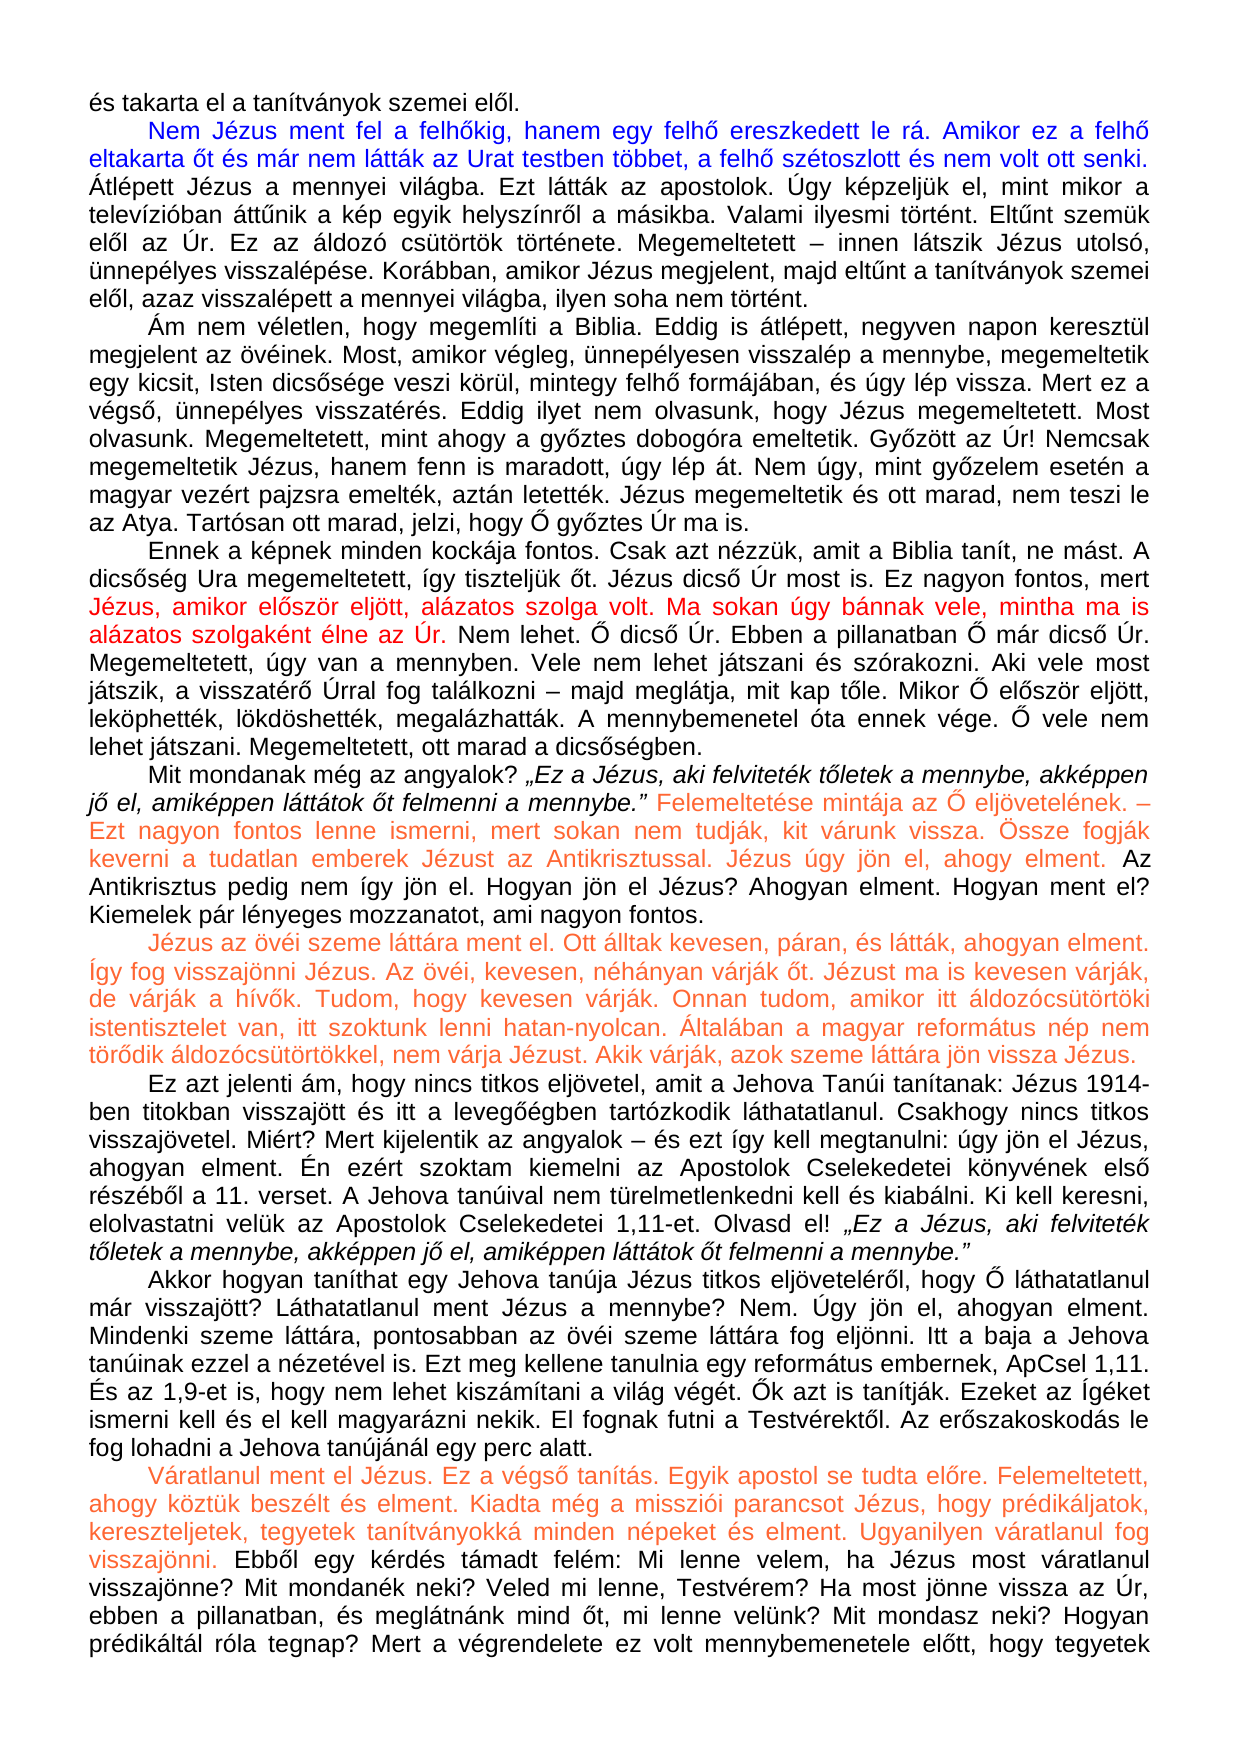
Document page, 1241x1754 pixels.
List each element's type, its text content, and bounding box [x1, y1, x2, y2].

text Ennek a képnek minden kockája fontos. Csak azt nézzük, amit a Biblia tanít, ne mást. A dicsőség Ura megemeltetett, így tiszteljük őt. Jézus dicső Úr most is. Ez nagyon fontos, mert Jézus, amikor először eljött, alázatos szolga volt. Ma sokan úgy bánnak vele, mintha ma is alázatos szolgaként élne az Úr. Nem lehet. Ő dicső Úr. Ebben a pillanatban Ő már dicső Úr. Megemeltetett, úgy van a mennyben. Vele nem lehet játszani és szórakozni. Aki vele most játszik, a visszatérő Úrral fog találkozni – majd meglátja, mit kap tőle. Mikor Ő először eljött, leköphették, lökdöshették, megalázhatták. A mennybemenetel óta ennek vége. Ő vele nem lehet játszani. Megemeltetett, ott marad a dicsőségben. [88, 537, 1152, 761]
text Jézus az övéi szeme láttára ment el. Ott álltak kevesen, páran, és látták, ahogyan elment. Így fog visszajönni Jézus. Az övéi, kevesen, néhányan várják őt. Jézust ma is kevesen várják, de várják a hívők. Tudom, hogy kevesen várják. Onnan tudom, amikor itt áldozócsütörtöki istentisztelet van, itt szoktunk lenni hatan-nyolcan. Általában a magyar református nép nem törődik áldozócsütörtökkel, nem várja Jézust. Akik várják, azok szeme láttára jön vissza Jézus. [88, 929, 1152, 1069]
text és takarta el a tanítványok szemei elől. [88, 88, 1152, 117]
text Nem Jézus ment fel a felhőkig, hanem egy felhő ereszkedett le rá. Amikor ez a felhő eltakarta őt és már nem látták az Urat testben többet, a felhő szétoszlott és nem volt ott senki. Átlépett Jézus a mennyei világba. Ezt látták az apostolok. Úgy képzeljük el, mint mikor a televízióban áttűnik a kép egyik helyszínről a másikba. Valami ilyesmi történt. Eltűnt szemük elől az Úr. Ez az áldozó csütörtök története. Megemeltetett – innen látszik Jézus utolsó, ünnepélyes visszalépése. Korábban, amikor Jézus megjelent, majd eltűnt a tanítványok szemei elől, azaz visszalépett a mennyei világba, ilyen soha nem történt. [88, 117, 1152, 313]
text Mit mondanak még az angyalok? „Ez a Jézus, aki felviteték tőletek a mennybe, akképpen jő el, amiképpen láttátok őt felmenni a mennybe.” Felemeltetése mintája az Ő eljövetelének. – Ezt nagyon fontos lenne ismerni, mert sokan nem tudják, kit várunk vissza. Össze fogják keverni a tudatlan emberek Jézust az Antikrisztussal. Jézus úgy jön el, ahogy elment. Az Antikrisztus pedig nem így jön el. Hogyan jön el Jézus? Ahogyan elment. Hogyan ment el? Kiemelek pár lényeges mozzanatot, ami nagyon fontos. [88, 761, 1152, 929]
text Akkor hogyan taníthat egy Jehova tanúja Jézus titkos eljöveteléről, hogy Ő láthatatlanul már visszajött? Láthatatlanul ment Jézus a mennybe? Nem. Úgy jön el, ahogyan elment. Mindenki szeme láttára, pontosabban az övéi szeme láttára fog eljönni. Itt a baja a Jehova tanúinak ezzel a nézetével is. Ezt meg kellene tanulnia egy református embernek, ApCsel 1,11. És az 1,9-et is, hogy nem lehet kiszámítani a világ végét. Ők azt is tanítják. Ezeket az Ígéket ismerni kell és el kell magyarázni nekik. El fognak futni a Testvérektől. Az erőszakoskodás le fog lohadni a Jehova tanújánál egy perc alatt. [88, 1265, 1152, 1462]
text Váratlanul ment el Jézus. Ez a végső tanítás. Egyik apostol se tudta előre. Felemeltetett, ahogy köztük beszélt és elment. Kiadta még a missziói parancsot Jézus, hogy prédikáljatok, kereszteljetek, tegyetek tanítványokká minden népeket és elment. Ugyanilyen váratlanul fog visszajönni. Ebből egy kérdés támadt felém: Mi lenne velem, ha Jézus most váratlanul visszajönne? Mit mondanék neki? Veled mi lenne, Testvérem? Ha most jönne vissza az Úr, ebben a pillanatban, és meglátnánk mind őt, mi lenne velünk? Mit mondasz neki? Hogyan prédikáltál róla tegnap? Mert a végrendelete ez volt mennybemenetele előtt, hogy tegyetek [88, 1462, 1152, 1658]
text Ám nem véletlen, hogy megemlíti a Biblia. Eddig is átlépett, negyven napon keresztül megjelent az övéinek. Most, amikor végleg, ünnepélyesen visszalép a mennybe, megemeltetik egy kicsit, Isten dicsősége veszi körül, mintegy felhő formájában, és úgy lép vissza. Mert ez a végső, ünnepélyes visszatérés. Eddig ilyet nem olvasunk, hogy Jézus megemeltetett. Most olvasunk. Megemeltetett, mint ahogy a győztes dobogóra emeltetik. Győzött az Úr! Nemcsak megemeltetik Jézus, hanem fenn is maradott, úgy lép át. Nem úgy, mint győzelem esetén a magyar vezért pajzsra emelték, aztán letették. Jézus megemeltetik és ott marad, nem teszi le az Atya. Tartósan ott marad, jelzi, hogy Ő győztes Úr ma is. [88, 313, 1152, 537]
text Ez azt jelenti ám, hogy nincs titkos eljövetel, amit a Jehova Tanúi tanítanak: Jézus 1914-ben titokban visszajött és itt a levegőégben tartózkodik láthatatlanul. Csakhogy nincs titkos visszajövetel. Miért? Mert kijelentik az angyalok – és ezt így kell megtanulni: úgy jön el Jézus, ahogyan elment. Én ezért szoktam kiemelni az Apostolok Cselekedetei könyvének első részéből a 11. verset. A Jehova tanúival nem türelmetlenkedni kell és kiabálni. Ki kell keresni, elolvastatni velük az Apostolok Cselekedetei 1,11-et. Olvasd el! „Ez a Jézus, aki felviteték tőletek a mennybe, akképpen jő el, amiképpen láttátok őt felmenni a mennybe.” [88, 1069, 1152, 1265]
